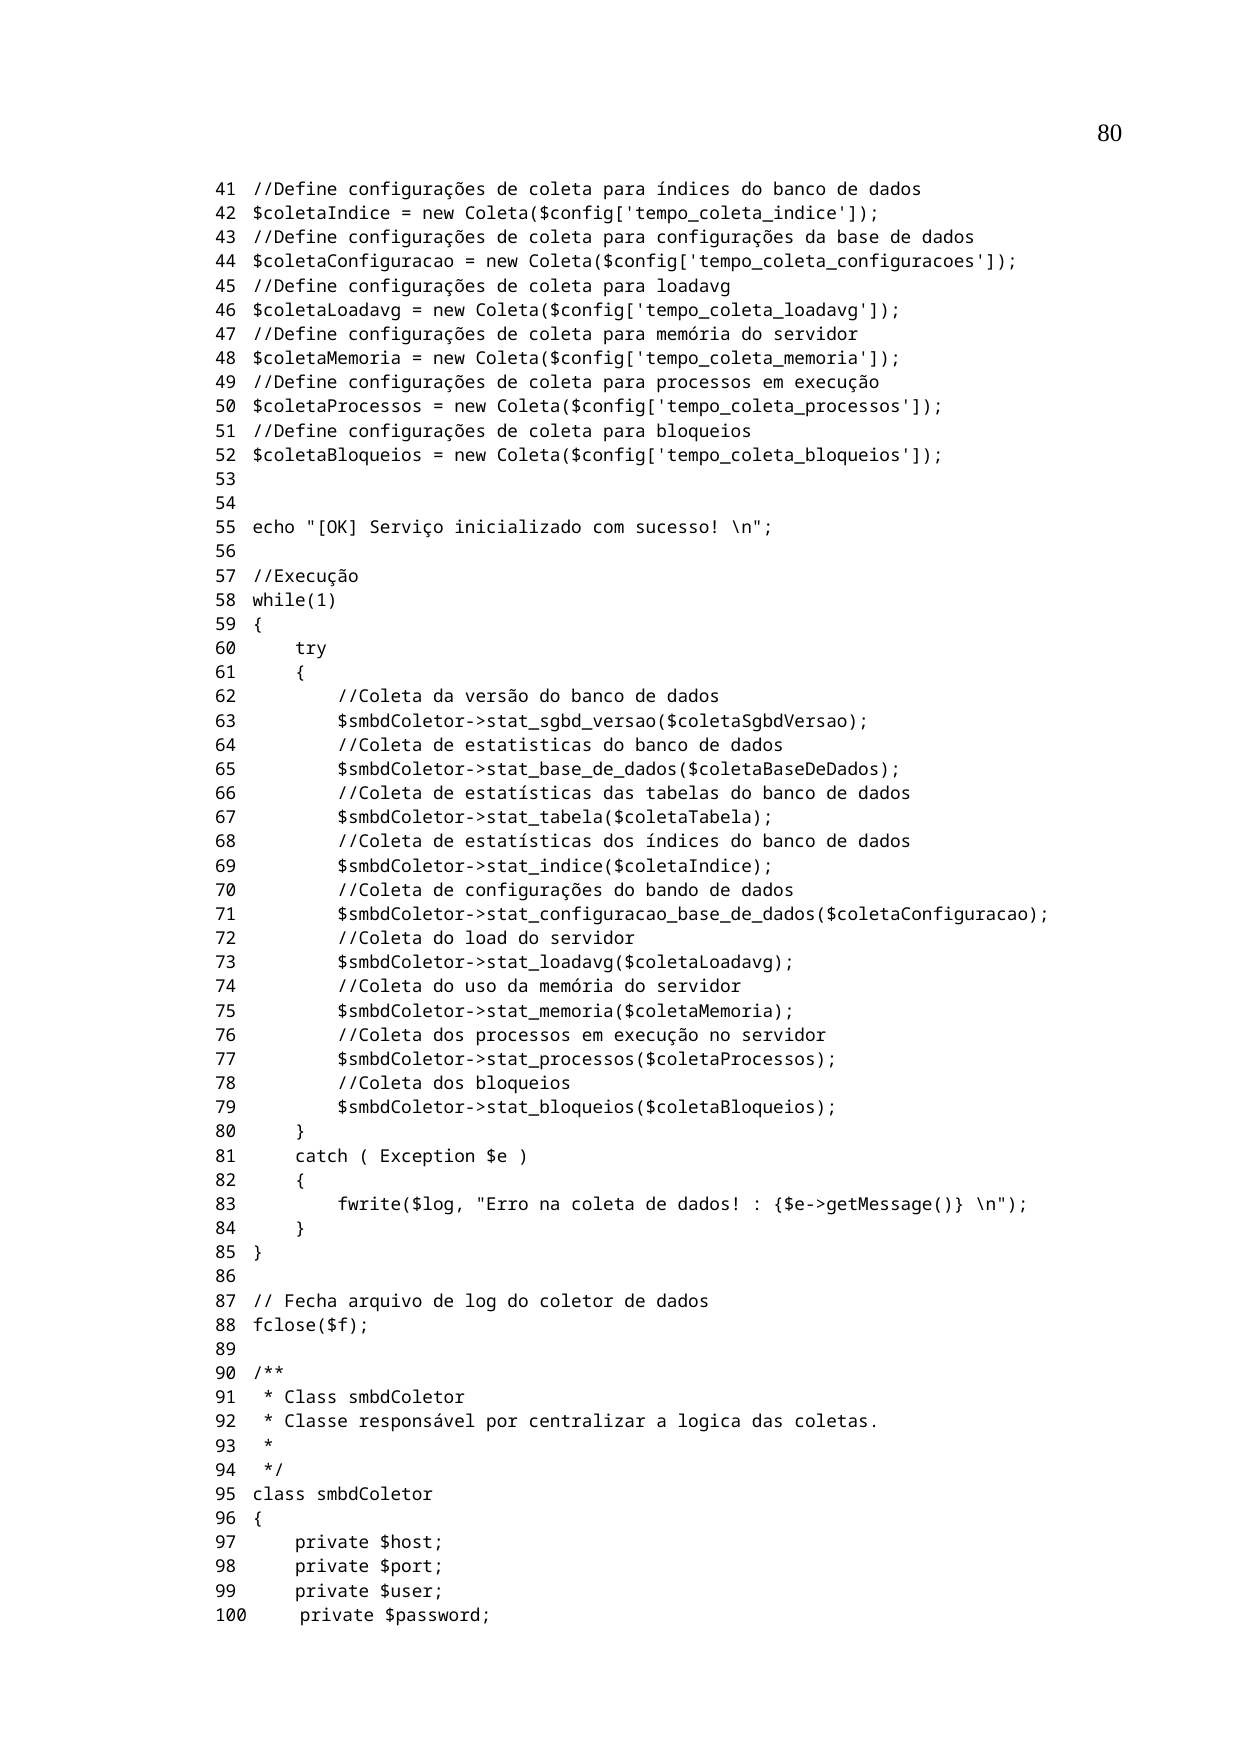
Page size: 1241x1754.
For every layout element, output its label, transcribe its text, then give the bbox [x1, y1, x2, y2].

list } [215, 1240, 1122, 1264]
list private $host; [215, 1530, 1122, 1554]
list $coletaMemoria = new Coleta($config['tempo_coleta_memoria']); [215, 346, 1122, 370]
list //Coleta do uso da memória do servidor [215, 974, 1122, 998]
list $coletaBloqueios = new Coleta($config['tempo_coleta_bloqueios']); [215, 442, 1122, 466]
list //Define configurações de coleta para memória do servidor [215, 321, 1122, 346]
list try [215, 636, 1122, 660]
list //Define configurações de coleta para processos em execução [215, 370, 1122, 394]
list echo "[OK] Serviço inicializado com sucesso! \n"; [215, 515, 1122, 539]
list $smbdColetor->stat_loadavg($coletaLoadavg); [215, 950, 1122, 974]
list //Execução [215, 563, 1122, 587]
list //Coleta de estatísticas dos índices do banco de dados [215, 829, 1122, 853]
list catch ( Exception $e ) [215, 1143, 1122, 1167]
list //Define configurações de coleta para configurações da base de dados [215, 225, 1122, 249]
list //Coleta de estatísticas das tabelas do banco de dados [215, 781, 1122, 805]
list $coletaLoadavg = new Coleta($config['tempo_coleta_loadavg']); [215, 297, 1122, 321]
list } [215, 1119, 1122, 1143]
list //Coleta dos processos em execução no servidor [215, 1022, 1122, 1046]
list * Classe responsável por centralizar a logica das coletas. [215, 1409, 1122, 1433]
list $smbdColetor->stat_memoria($coletaMemoria); [215, 998, 1122, 1022]
list fclose($f); [215, 1312, 1122, 1336]
list * Class smbdColetor [215, 1385, 1122, 1409]
list { [215, 660, 1122, 684]
list // Fecha arquivo de log do coletor de dados [215, 1288, 1122, 1312]
list //Coleta dos bloqueios [215, 1071, 1122, 1095]
list //Coleta de configurações do bando de dados [215, 877, 1122, 901]
list //Define configurações de coleta para índices do banco de dados [215, 176, 1122, 201]
list $coletaIndice = new Coleta($config['tempo_coleta_indice']); [215, 201, 1122, 225]
list } [215, 1216, 1122, 1240]
list $smbdColetor->stat_sgbd_versao($coletaSgbdVersao); [215, 708, 1122, 732]
list //Define configurações de coleta para bloqueios [215, 418, 1122, 442]
list fwrite($log, "Erro na coleta de dados! : {$e->getMessage()} \n"); [215, 1191, 1122, 1216]
list class smbdColetor [215, 1481, 1122, 1506]
list { [215, 1167, 1122, 1191]
list //Coleta de estatisticas do banco de dados [215, 732, 1122, 756]
list private $user; [215, 1578, 1122, 1602]
list { [215, 611, 1122, 636]
list $coletaConfiguracao = new Coleta($config['tempo_coleta_configuracoes']); [215, 249, 1122, 273]
list $coletaProcessos = new Coleta($config['tempo_coleta_processos']); [215, 394, 1122, 418]
list $smbdColetor->stat_configuracao_base_de_dados($coletaConfiguracao); [215, 901, 1122, 926]
list */ [215, 1457, 1122, 1481]
list //Coleta da versão do banco de dados [215, 684, 1122, 708]
list //Coleta do load do servidor [215, 926, 1122, 950]
list $smbdColetor->stat_base_de_dados($coletaBaseDeDados); [215, 756, 1122, 781]
list $smbdColetor->stat_indice($coletaIndice); [215, 853, 1122, 877]
list //Define configurações de coleta para loadavg [215, 273, 1122, 297]
list $smbdColetor->stat_bloqueios($coletaBloqueios); [215, 1095, 1122, 1119]
list $smbdColetor->stat_tabela($coletaTabela); [215, 805, 1122, 829]
list private $port; [215, 1554, 1122, 1578]
list * [215, 1433, 1122, 1457]
list /** [215, 1361, 1122, 1385]
list private $password; [215, 1602, 1122, 1626]
list $smbdColetor->stat_processos($coletaProcessos); [215, 1046, 1122, 1071]
list while(1) [215, 587, 1122, 611]
list { [215, 1506, 1122, 1530]
